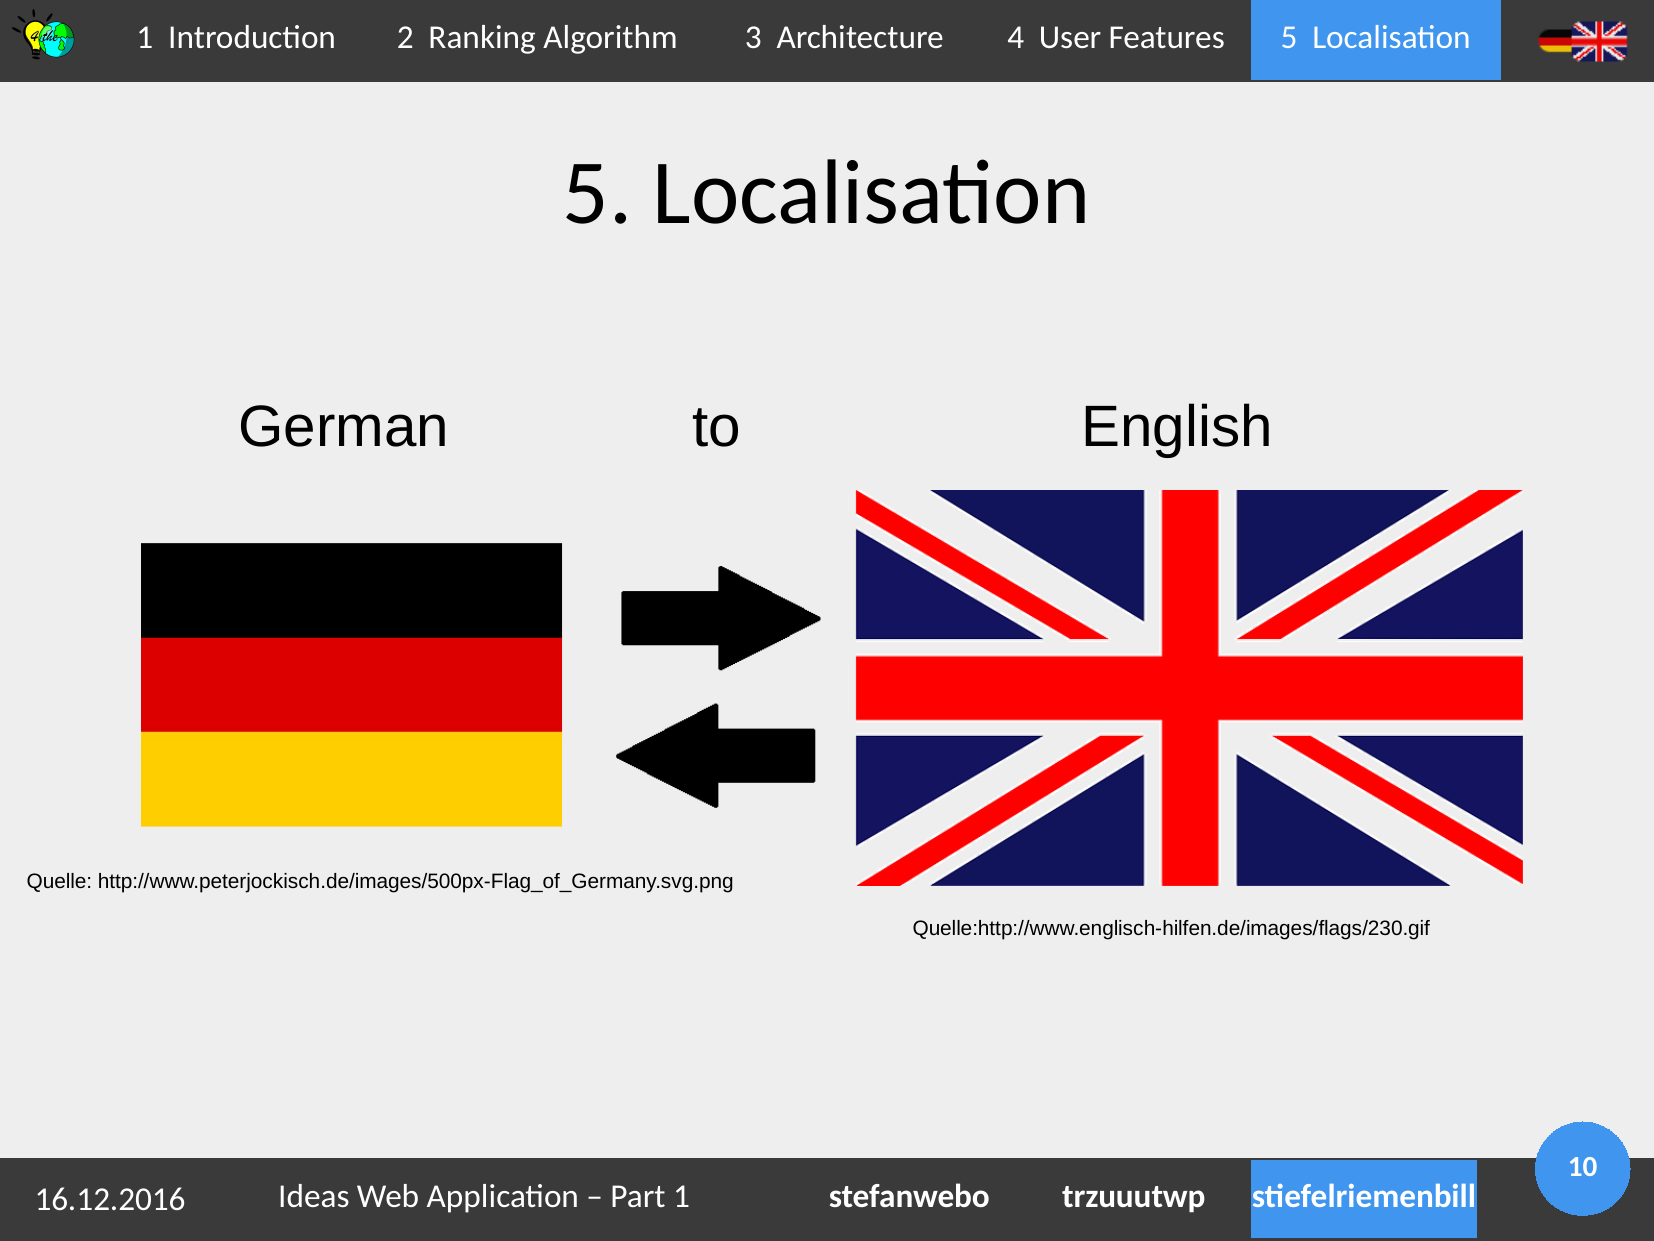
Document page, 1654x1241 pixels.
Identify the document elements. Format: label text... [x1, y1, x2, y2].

text_box German to English [223, 386, 1535, 532]
picture [1536, 18, 1629, 64]
text_box stefanwebo [803, 1160, 1015, 1238]
text_box 3 Architecture [708, 0, 980, 80]
text_box 4 User Features [980, 0, 1251, 80]
text_box stiefelriemenbill [1251, 1160, 1477, 1238]
text_box 2 Ranking Algorithm [366, 0, 708, 80]
picture [2, 0, 83, 80]
text_box trzuuutwp [1015, 1160, 1251, 1238]
text_box 5 Localisation [1251, 0, 1501, 80]
text_box Quelle:http://www.englisch-hilfen.de/images/flags/230.gif [897, 909, 1610, 971]
picture [141, 490, 1524, 886]
text_box 1 Introduction [106, 0, 366, 80]
text_box Ideas Web Application – Part 1 [242, 1160, 727, 1238]
text_box Quelle: http://www.peterjockisch.de/images/500px-Flag_of_Germany.svg.png [11, 862, 831, 971]
title 5. Localisation [82, 118, 1571, 284]
